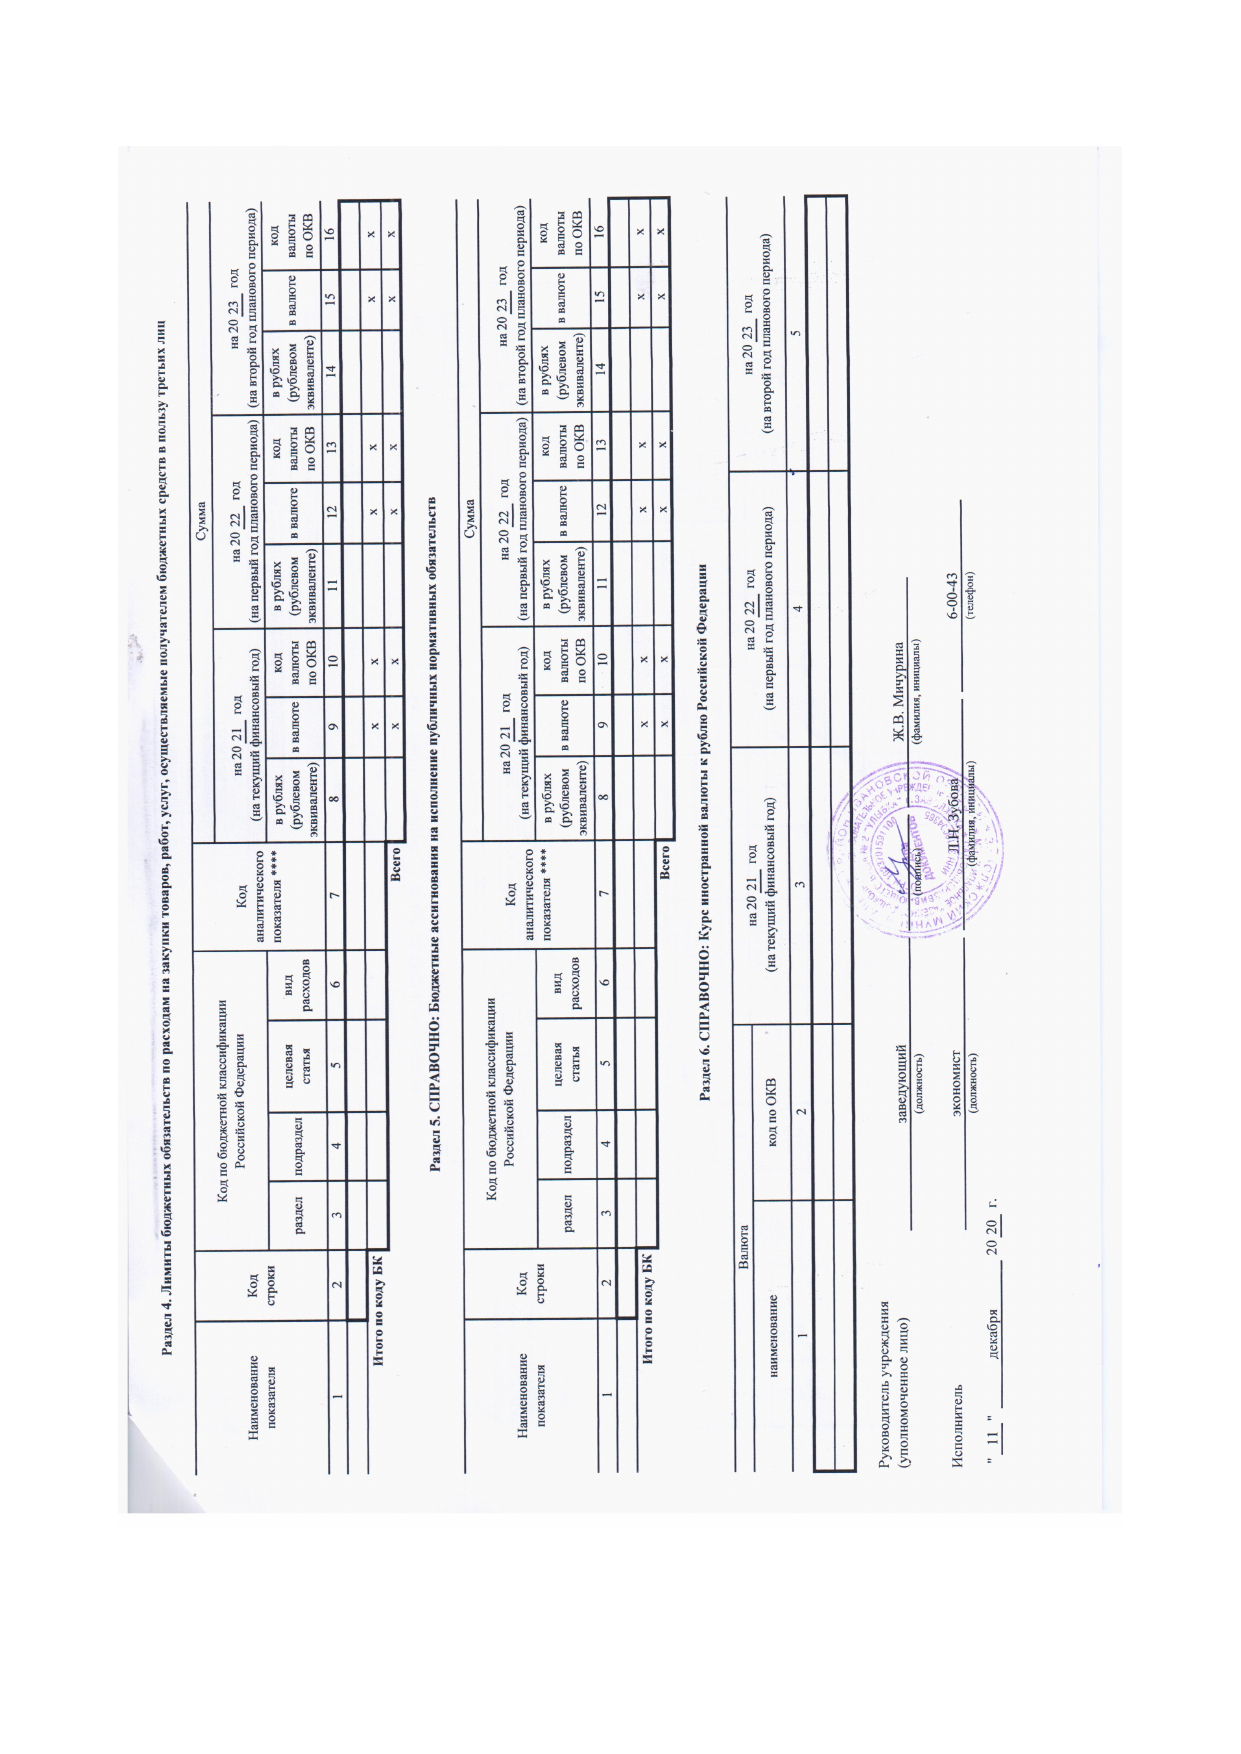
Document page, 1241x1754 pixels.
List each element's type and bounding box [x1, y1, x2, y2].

picture [118, 146, 1122, 1528]
